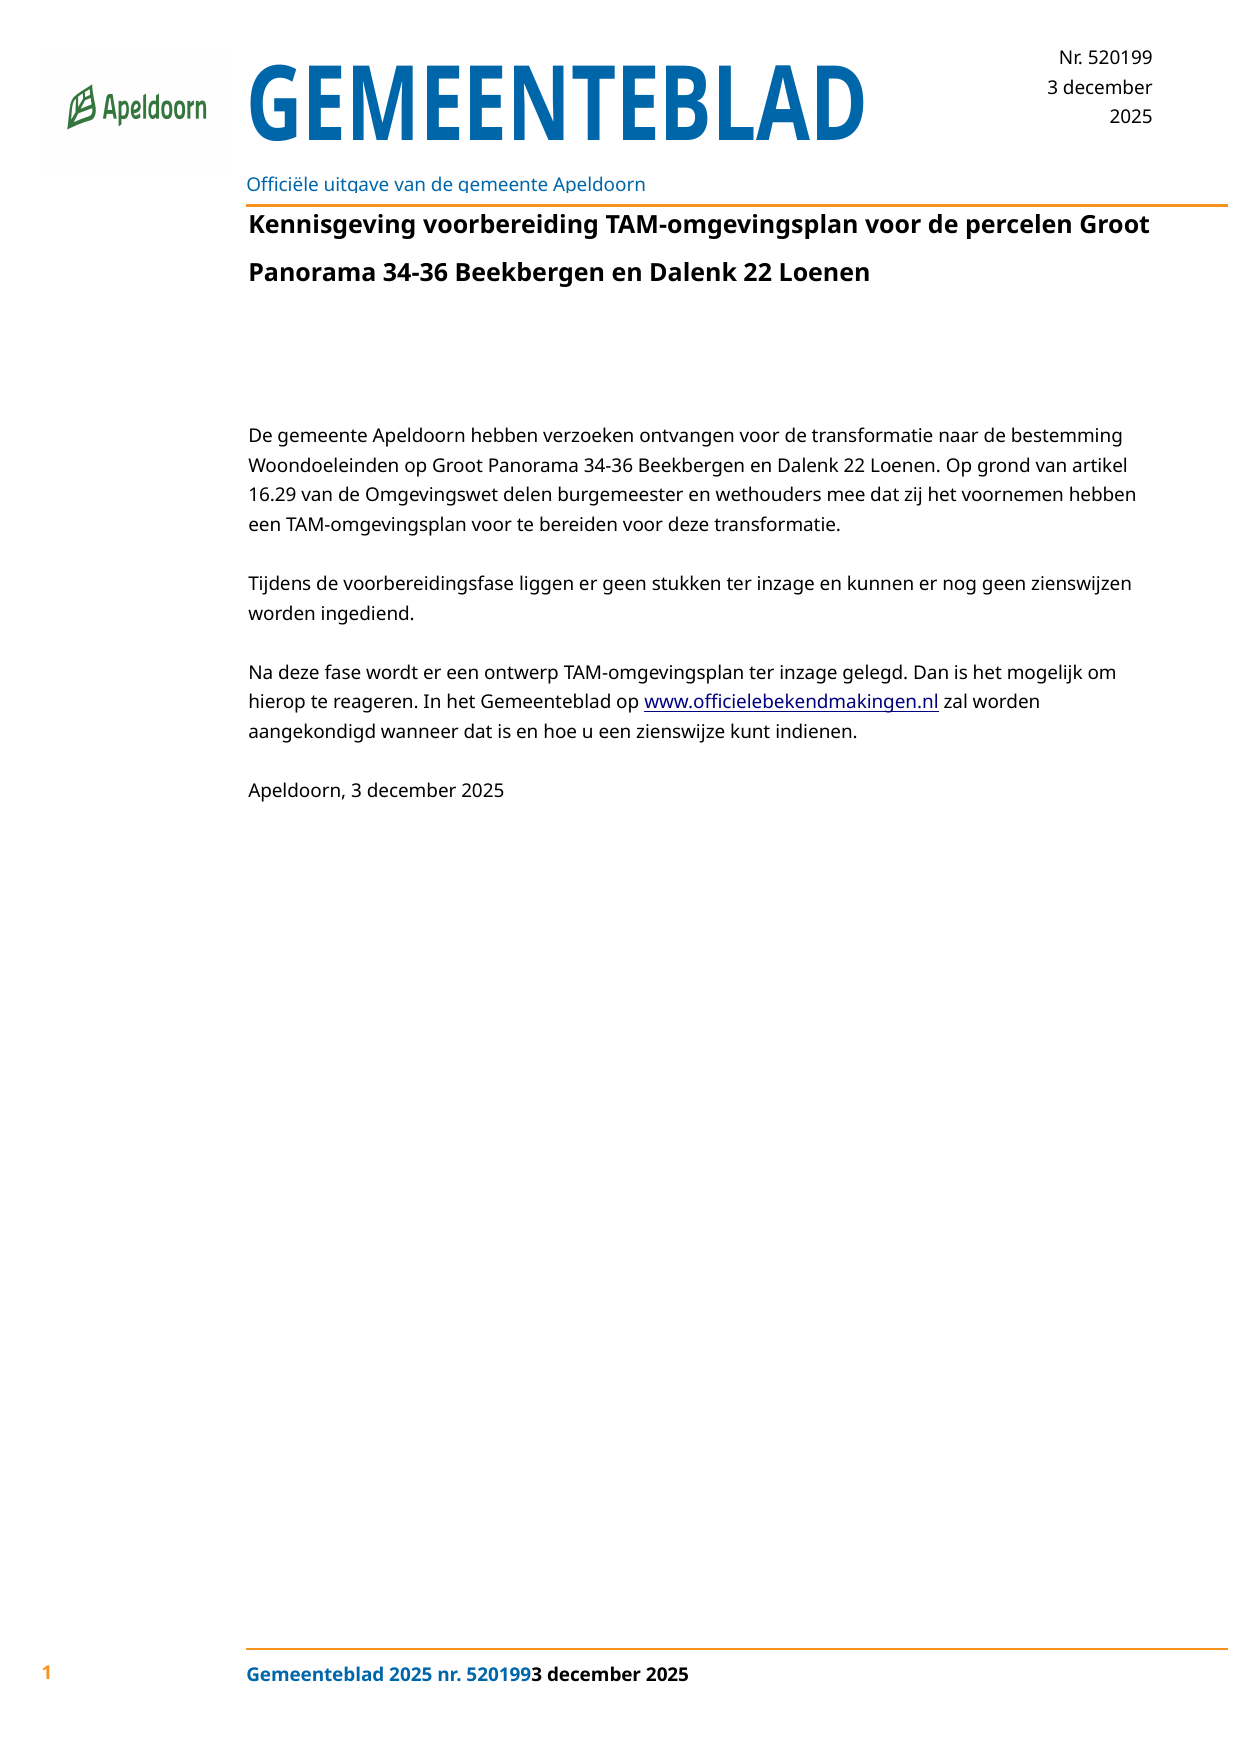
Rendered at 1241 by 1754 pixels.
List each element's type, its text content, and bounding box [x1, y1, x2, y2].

text De gemeente Apeldoorn hebben verzoeken ontvangen voor de transformatie naar de bestemming Woondoeleinden op Groot Panorama 34-36 Beekbergen en Dalenk 22 Loenen. Op grond van artikel 16.29 van de Omgevingswet delen burgemeester en wethouders mee dat zij het voornemen hebben een TAM-omgevingsplan voor te bereiden voor deze transformatie. [248, 422, 1152, 537]
text Na deze fase wordt er een ontwerp TAM-omgevingsplan ter inzage gelegd. Dan is het mogelijk om hierop te reageren. In het Gemeenteblad op www.officielebekendmakingen.nl zal worden aangekondigd wanneer dat is en hoe u een zienswijze kunt indienen. [248, 659, 1152, 744]
text Tijdens de voorbereidingsfase liggen er geen stukken ter inzage en kunnen er nog geen zienswijzen worden ingediend. [248, 570, 1152, 626]
picture [41, 47, 231, 172]
text Kennisgeving voorbereiding TAM-omgevingsplan voor de percelen Groot Panorama 34-36 Beekbergen en Dalenk 22 Loenen [248, 207, 1152, 288]
text Apeldoorn, 3 december 2025 [248, 777, 1152, 803]
